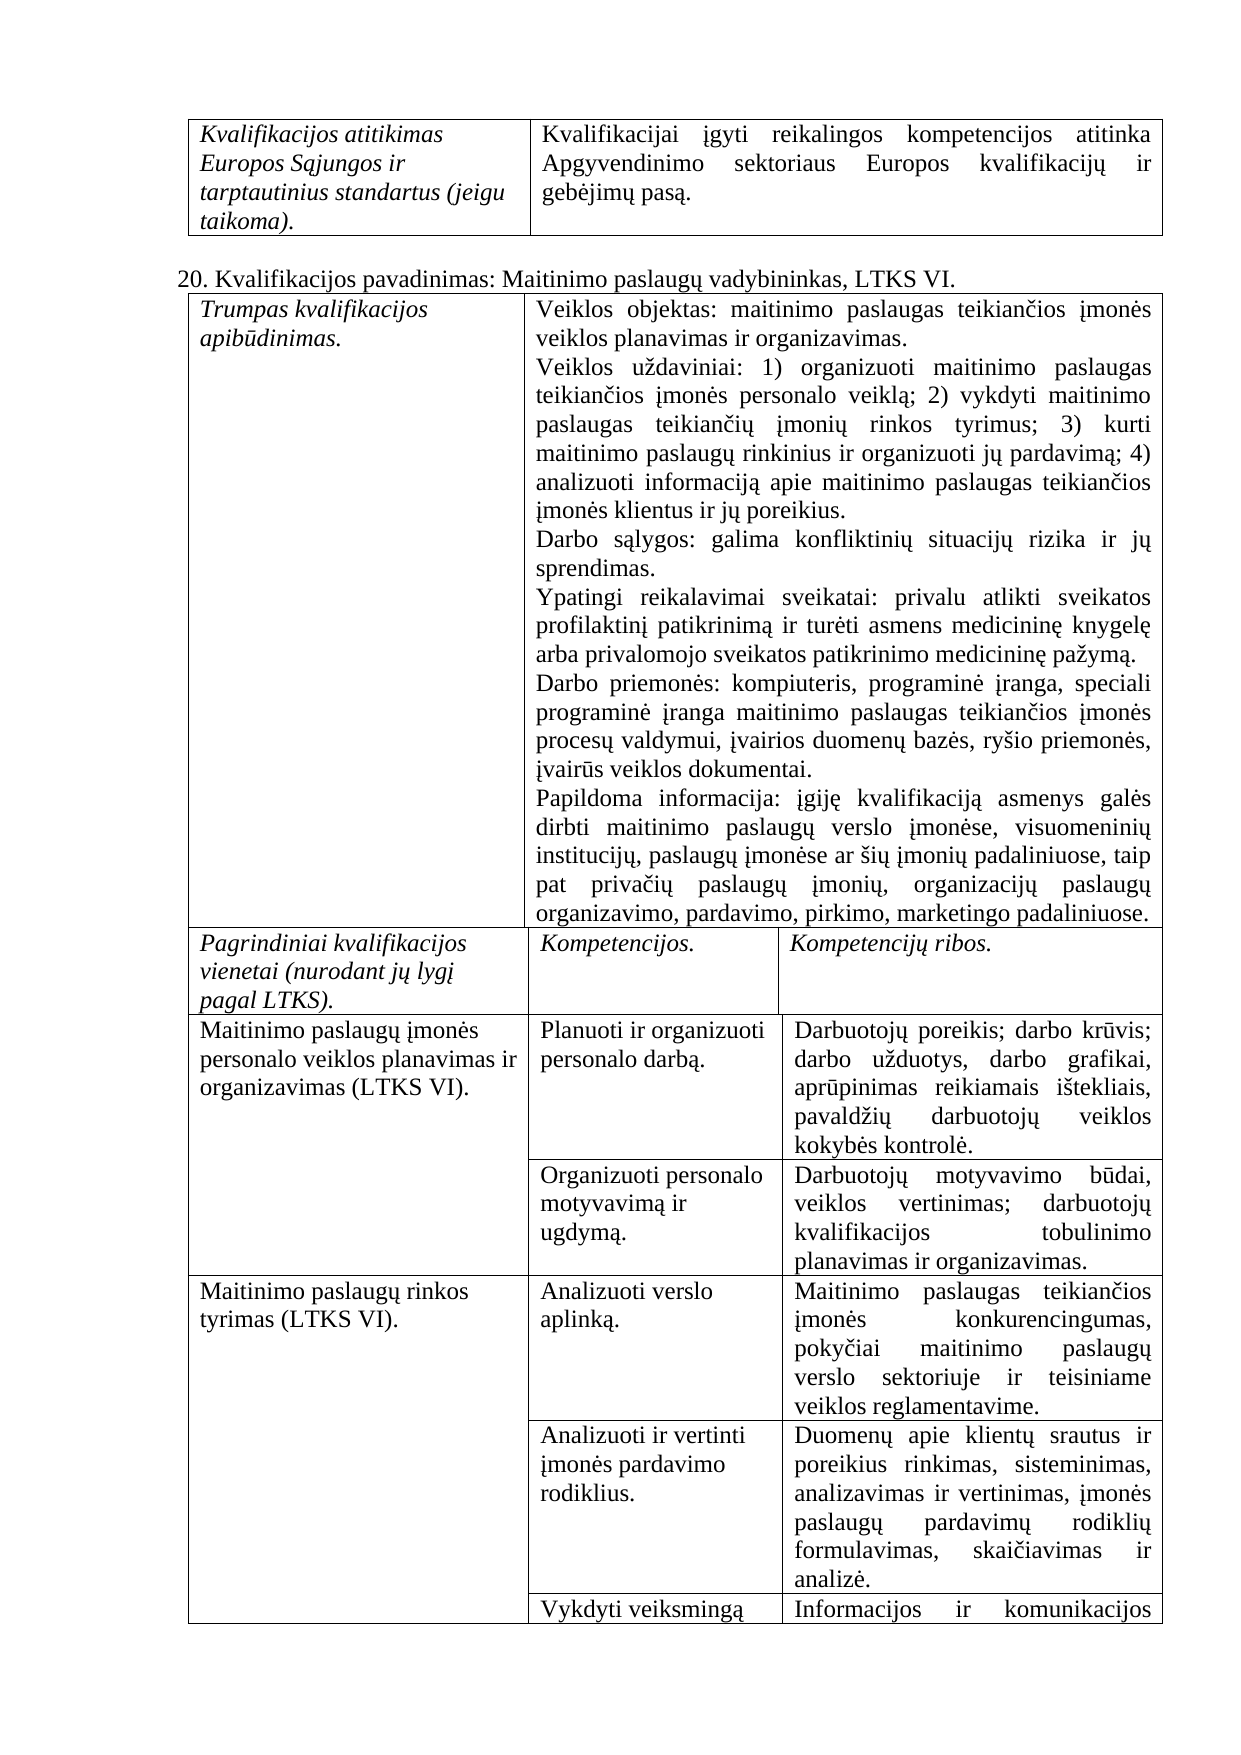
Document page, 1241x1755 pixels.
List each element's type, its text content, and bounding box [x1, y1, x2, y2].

table_cell Pagrindiniai kvalifikacijos vienetai (nurodant jų lygį pagal LTKS). [189, 928, 528, 1014]
table_cell Vykdyti veiksmingą [529, 1594, 782, 1623]
table_cell Kvalifikacijos atitikimas Europos Sąjungos ir tarptautinius standartus (jeigu taikoma). [189, 120, 530, 234]
table_cell Darbuotojų poreikis; darbo krūvis; darbo užduotys, darbo grafikai, aprūpinimas reikiamais ištekliais, pavaldžių darbuotojų veiklos kokybės kontrolė. [783, 1015, 1162, 1159]
table_cell Analizuoti ir vertinti įmonės pardavimo rodiklius. [529, 1421, 782, 1593]
table_cell Kompetencijos. [529, 928, 778, 1014]
table_header Veiklos objektas: maitinimo paslaugas teikiančios įmonės veiklos planavimas ir organizavimas. Veiklos uždaviniai: 1) organizuoti maitinimo paslaugas teikiančios įmonės personalo veiklą; 2) vykdyti maitinimo paslaugas teikiančių įmonių rinkos tyrimus; 3) kurti maitinimo paslaugų rinkinius ir organizuoti jų pardavimą; 4) analizuoti informaciją apie maitinimo paslaugas teikiančios įmonės klientus ir jų poreikius. Darbo sąlygos: galima konfliktinių situacijų rizika ir jų sprendimas. Ypatingi reikalavimai sveikatai: privalu atlikti sveikatos profilaktinį patikrinimą ir turėti asmens medicininę knygelę arba privalomojo sveikatos patikrinimo medicininę pažymą. Darbo priemonės: kompiuteris, programinė įranga, speciali programinė įranga maitinimo paslaugas teikiančios įmonės procesų valdymui, įvairios duomenų bazės, ryšio priemonės, įvairūs veiklos dokumentai. Papildoma informacija: įgiję kvalifikaciją asmenys galės dirbti maitinimo paslaugų verslo įmonėse, visuomeninių institucijų, paslaugų įmonėse ar šių įmonių padaliniuose, taip pat privačių paslaugų įmonių, organizacijų paslaugų organizavimo, pardavimo, pirkimo, marketingo padaliniuose. [525, 294, 1162, 927]
table_cell Maitinimo paslaugų įmonės personalo veiklos planavimas ir organizavimas (LTKS VI). [189, 1015, 528, 1275]
table_cell Maitinimo paslaugas teikiančios įmonės konkurencingumas, pokyčiai maitinimo paslaugų verslo sektoriuje ir teisiniame veiklos reglamentavime. [783, 1276, 1162, 1419]
text 20. Kvalifikacijos pavadinimas: Maitinimo paslaugų vadybininkas, LTKS VI. [177, 264, 1182, 293]
table_cell Duomenų apie klientų srautus ir poreikius rinkimas, sisteminimas, analizavimas ir vertinimas, įmonės paslaugų pardavimų rodiklių formulavimas, skaičiavimas ir analizė. [783, 1421, 1162, 1593]
table_header Trumpas kvalifikacijos apibūdinimas. [189, 294, 524, 927]
table_cell Maitinimo paslaugų rinkos tyrimas (LTKS VI). [189, 1276, 528, 1623]
table_cell Analizuoti verslo aplinką. [529, 1276, 782, 1419]
table_cell Informacijos ir komunikacijos [783, 1594, 1162, 1623]
table_cell Darbuotojų motyvavimo būdai, veiklos vertinimas; darbuotojų kvalifikacijos tobulinimo planavimas ir organizavimas. [783, 1160, 1162, 1275]
table_cell Planuoti ir organizuoti personalo darbą. [529, 1015, 782, 1159]
table_cell Kvalifikacijai įgyti reikalingos kompetencijos atitinka Apgyvendinimo sektoriaus Europos kvalifikacijų ir gebėjimų pasą. [531, 120, 1162, 234]
table_cell Kompetencijų ribos. [779, 928, 1162, 1014]
table_cell Organizuoti personalo motyvavimą ir ugdymą. [529, 1160, 782, 1275]
